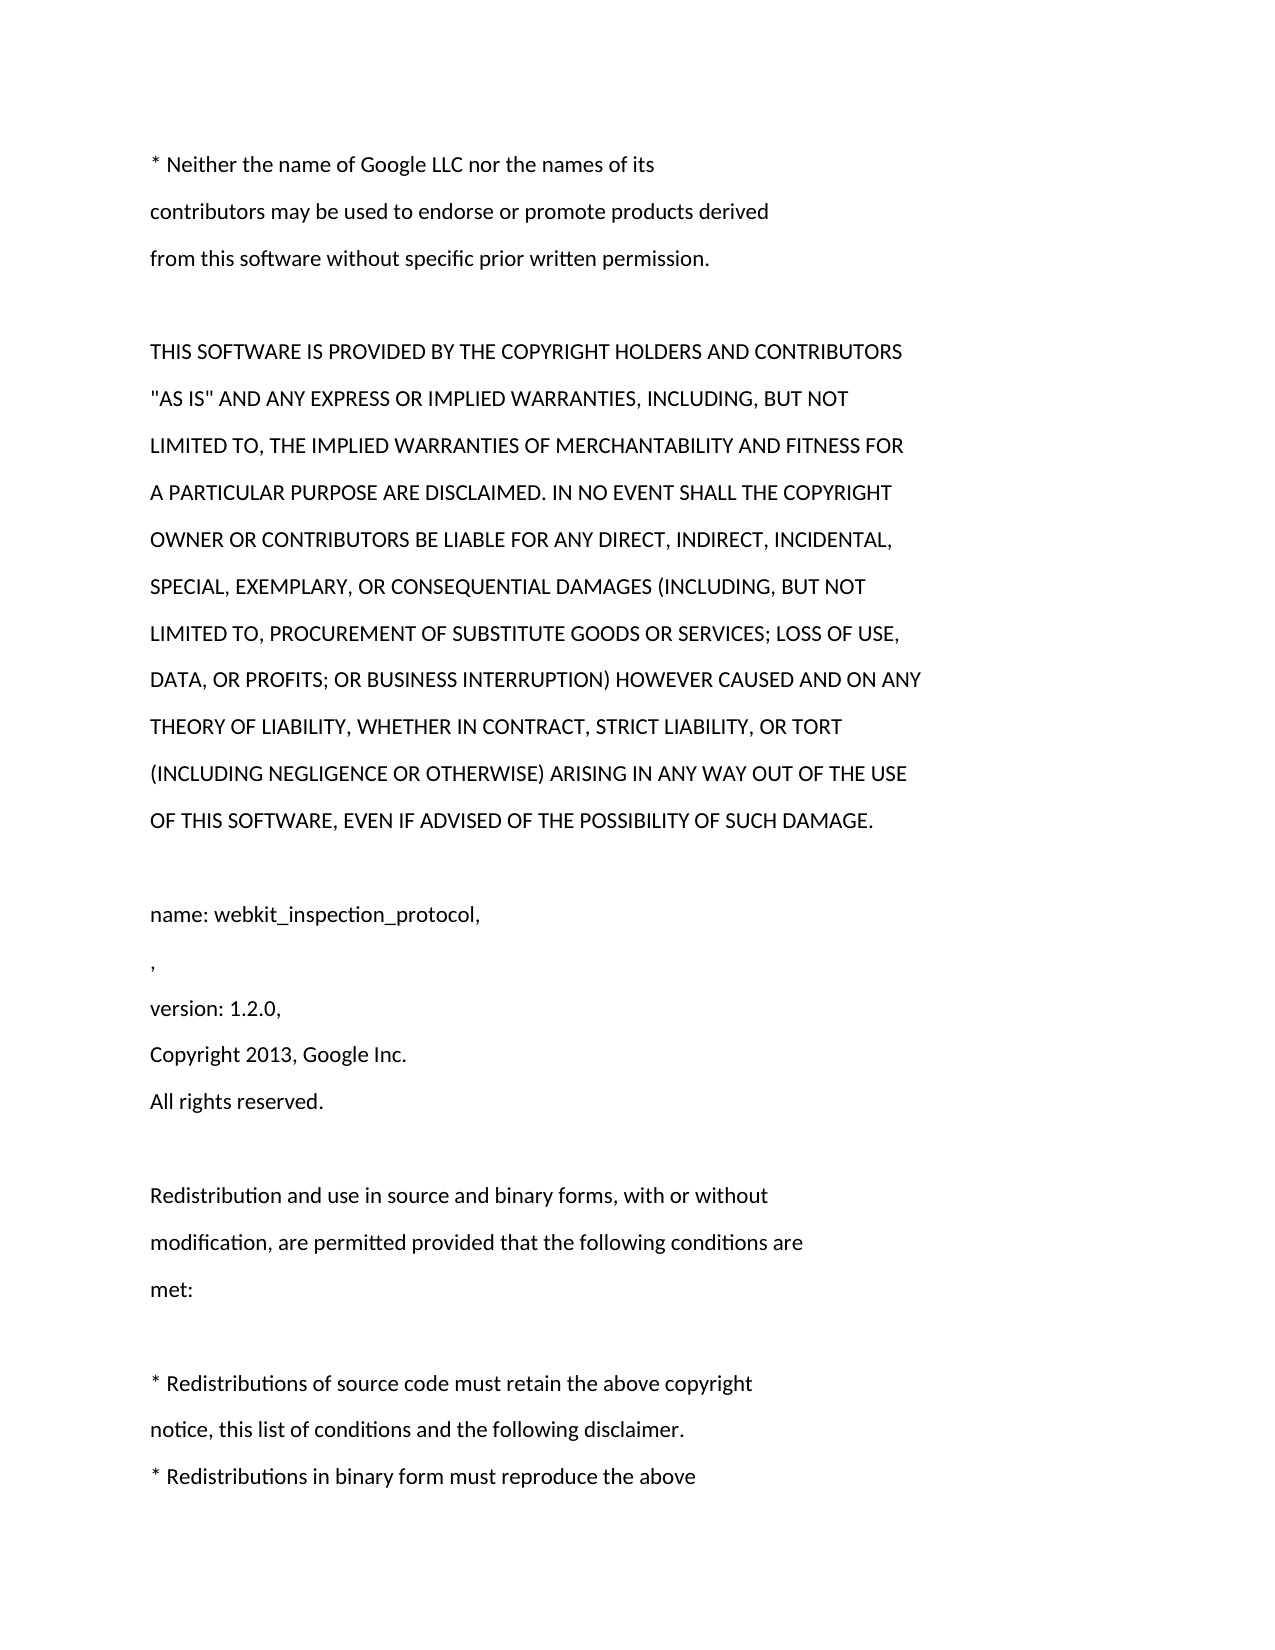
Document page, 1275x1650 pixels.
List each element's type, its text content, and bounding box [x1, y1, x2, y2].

text THEORY OF LIABILITY, WHETHER IN CONTRACT, STRICT LIABILITY, OR TORT [150, 712, 1125, 741]
text DATA, OR PROFITS; OR BUSINESS INTERRUPTION) HOWEVER CAUSED AND ON ANY [150, 666, 1125, 694]
text contributors may be used to endorse or promote products derived [150, 197, 1125, 225]
text , [150, 947, 1125, 975]
text OWNER OR CONTRIBUTORS BE LIABLE FOR ANY DIRECT, INDIRECT, INCIDENTAL, [150, 525, 1125, 553]
text Redistribution and use in source and binary forms, with or without [150, 1181, 1125, 1209]
text "AS IS" AND ANY EXPRESS OR IMPLIED WARRANTIES, INCLUDING, BUT NOT [150, 384, 1125, 412]
text SPECIAL, EXEMPLARY, OR CONSEQUENTIAL DAMAGES (INCLUDING, BUT NOT [150, 572, 1125, 600]
text * Redistributions of source code must retain the above copyright [150, 1369, 1125, 1397]
text * Neither the name of Google LLC nor the names of its [150, 150, 1125, 178]
text met: [150, 1275, 1125, 1303]
text LIMITED TO, PROCUREMENT OF SUBSTITUTE GOODS OR SERVICES; LOSS OF USE, [150, 619, 1125, 647]
text modification, are permitted provided that the following conditions are [150, 1228, 1125, 1256]
text from this software without specific prior written permission. [150, 244, 1125, 272]
text A PARTICULAR PURPOSE ARE DISCLAIMED. IN NO EVENT SHALL THE COPYRIGHT [150, 478, 1125, 506]
text All rights reserved. [150, 1087, 1125, 1116]
text * Redistributions in binary form must reproduce the above [150, 1462, 1125, 1491]
text notice, this list of conditions and the following disclaimer. [150, 1416, 1125, 1444]
text LIMITED TO, THE IMPLIED WARRANTIES OF MERCHANTABILITY AND FITNESS FOR [150, 431, 1125, 459]
text (INCLUDING NEGLIGENCE OR OTHERWISE) ARISING IN ANY WAY OUT OF THE USE [150, 759, 1125, 787]
text Copyright 2013, Google Inc. [150, 1041, 1125, 1069]
text version: 1.2.0, [150, 994, 1125, 1022]
text OF THIS SOFTWARE, EVEN IF ADVISED OF THE POSSIBILITY OF SUCH DAMAGE. [150, 806, 1125, 834]
text THIS SOFTWARE IS PROVIDED BY THE COPYRIGHT HOLDERS AND CONTRIBUTORS [150, 337, 1125, 366]
text name: webkit_inspection_protocol, [150, 900, 1125, 928]
